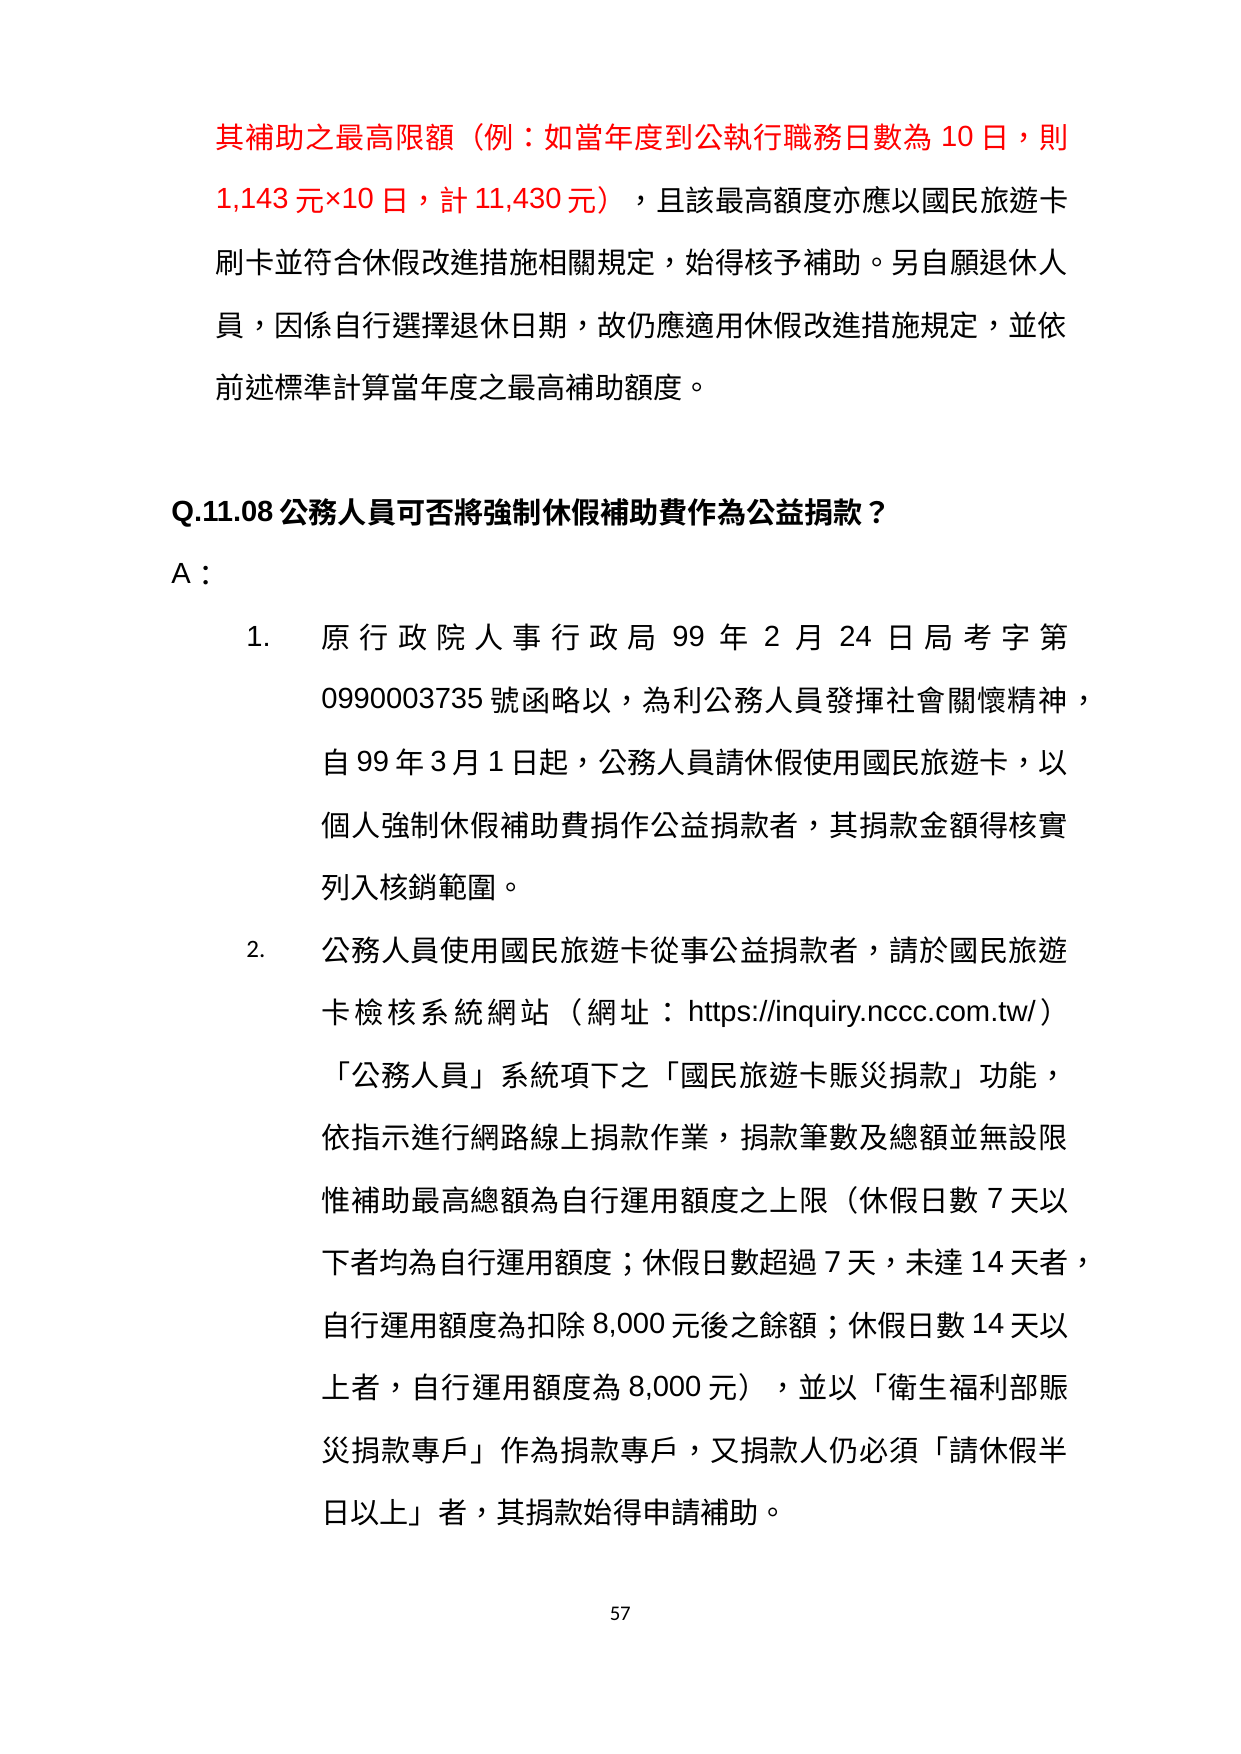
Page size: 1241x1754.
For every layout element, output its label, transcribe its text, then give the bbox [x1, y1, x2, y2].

text 其補助之最高限額（例：如當年度到公執行職務日數為10日，則1,143元×10日，計11,430元），且該最高額度亦應以國民旅遊卡刷卡並符合休假改進措施相關規定，始得核予補助。另自願退休人員，因係自行選擇退休日期，故仍應適用休假改進措施規定，並依前述標準計算當年度之最高補助額度。 [171, 94, 1069, 407]
text Q.11.08公務人員可否將強制休假補助費作為公益捐款？ [171, 469, 1069, 532]
list 公務人員使用國民旅遊卡從事公益捐款者，請於國民旅遊卡檢核系統網站（網址：https://inquiry.nccc.com.tw/）「公務人員」系統項下之「國民旅遊卡賑災捐款」功能，依指示進行網路線上捐款作業，捐款筆數及總額並無設限，惟補助最高總額為自行運用額度之上限（休假日數7天以下者均為自行運用額度；休假日數超過7天，未達14天者，自行運用額度為扣除8,000元後之餘額；休假日數14天以上者，自行運用額度為8,000元），並以「衛生福利部賑災捐款專戶」作為捐款專戶，又捐款人仍必須「請休假半日以上」者，其捐款始得申請補助。 [246, 907, 1069, 1532]
text A： [171, 532, 1069, 594]
list 原行政院人事行政局99年2月24日局考字第0990003735號函略以，為利公務人員發揮社會關懷精神，自99年3月1日起，公務人員請休假使用國民旅遊卡，以個人強制休假補助費捐作公益捐款者，其捐款金額得核實列入核銷範圍。 [246, 594, 1069, 907]
